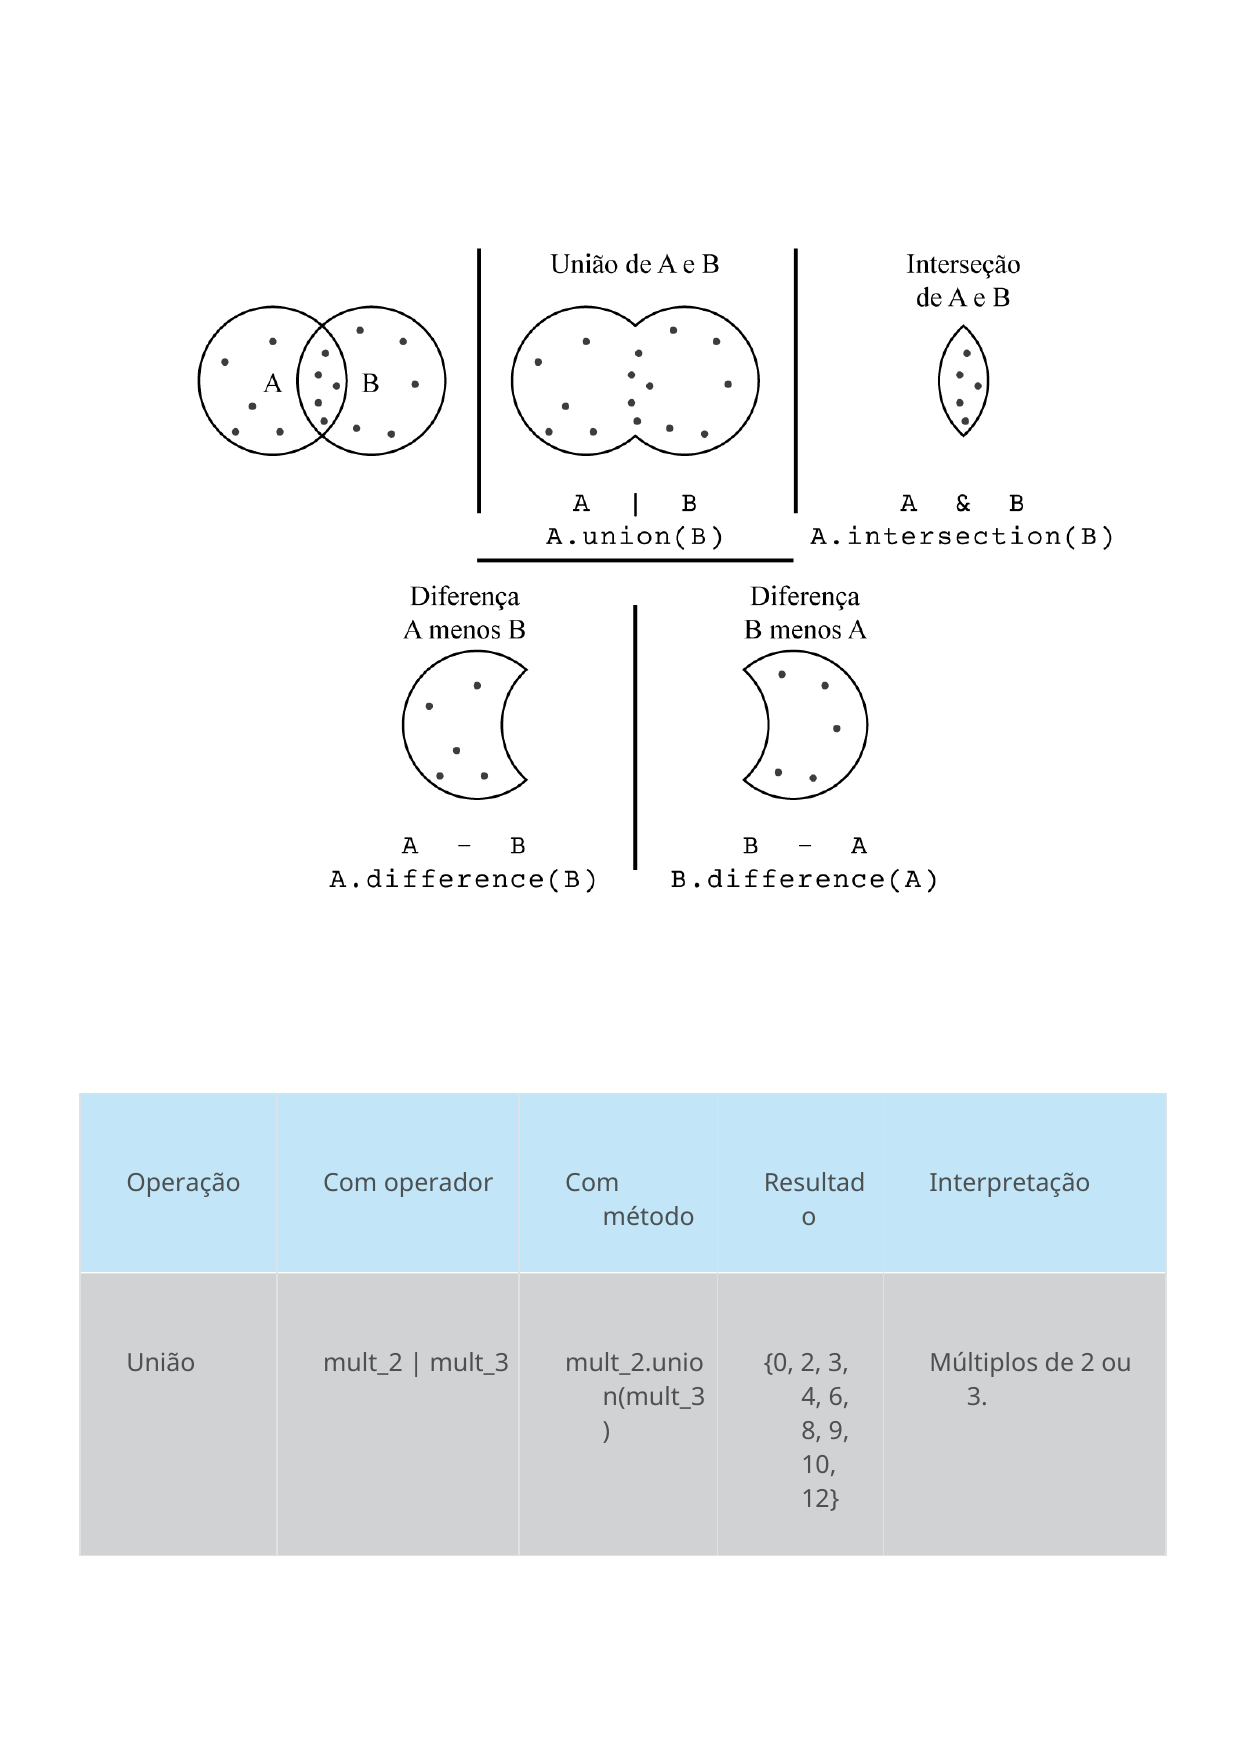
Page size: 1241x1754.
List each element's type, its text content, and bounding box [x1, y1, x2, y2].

table_cell União [81, 1274, 276, 1555]
table_header Com operador [278, 1094, 518, 1272]
table_cell {0, 2, 3, 4, 6, 8, 9, 10, 12} [718, 1274, 883, 1555]
table_header Operação [81, 1094, 276, 1272]
table_header Interpretação [884, 1094, 1165, 1272]
table_header Com método [520, 1094, 717, 1272]
table_header Resultado [718, 1094, 883, 1272]
table_cell mult_2 | mult_3 [278, 1274, 518, 1555]
picture [187, 181, 1128, 965]
table_cell mult_2.union(mult_3) [520, 1274, 717, 1555]
table_cell Múltiplos de 2 ou 3. [884, 1274, 1165, 1555]
